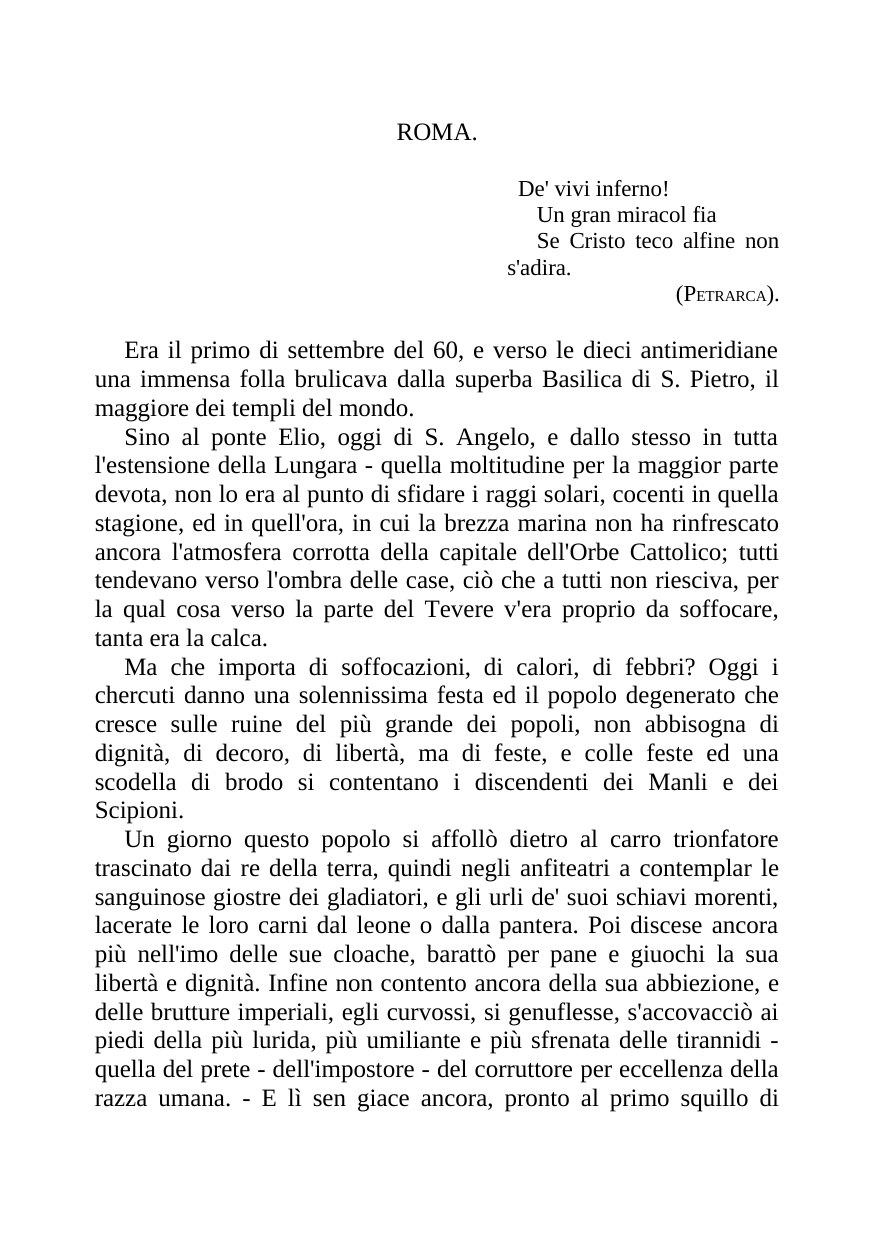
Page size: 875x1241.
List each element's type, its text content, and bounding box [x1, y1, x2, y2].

text Un gran miracol fia [507, 201, 779, 227]
text De' vivi inferno! [488, 175, 779, 201]
text Era il primo di settembre del 60, e verso le dieci antimeridiane una immensa folla brulicava dalla superba Basilica di S. Pietro, il maggiore dei templi del mondo. [94, 335, 779, 422]
text Ma che importa di soffocazioni, di calori, di febbri? Oggi i chercuti danno una solennissima festa ed il popolo degenerato che cresce sulle ruine del più grande dei popoli, non abbisogna di dignità, di decoro, di libertà, ma di feste, e colle feste ed una scodella di brodo si contentano i discendenti dei Manli e dei Scipioni. [94, 652, 779, 824]
text Un giorno questo popolo si affollò dietro al carro trionfatore trascinato dai re della terra, quindi negli anfiteatri a contemplar le sanguinose giostre dei gladiatori, e gli urli de' suoi schiavi morenti, lacerate le loro carni dal leone o dalla pantera. Poi discese ancora più nell'imo delle sue cloache, barattò per pane e giuochi la sua libertà e dignità. Infine non contento ancora della sua abbiezione, e delle brutture imperiali, egli curvossi, si genuflesse, s'accovacciò ai piedi della più lurida, più umiliante e più sfrenata delle tirannidi - quella del prete - dell'impostore - del corruttore per eccellenza della razza umana. - E lì sen giace ancora, pronto al primo squillo di [94, 824, 779, 1112]
text Se Cristo teco alfine non s'adira. [507, 227, 779, 280]
text Sino al ponte Elio, oggi di S. Angelo, e dallo stesso in tutta l'estensione della Lungara - quella moltitudine per la maggior parte devota, non lo era al punto di sfidare i raggi solari, cocenti in quella stagione, ed in quell'ora, in cui la brezza marina non ha rinfrescato ancora l'atmosfera corrotta della capitale dell'Orbe Cattolico; tutti tendevano verso l'ombra delle case, ciò che a tutti non riesciva, per la qual cosa verso la parte del Tevere v'era proprio da soffocare, tanta era la calca. [94, 422, 779, 652]
text (Petrarca). [488, 280, 779, 307]
text ROMA. [94, 117, 779, 146]
